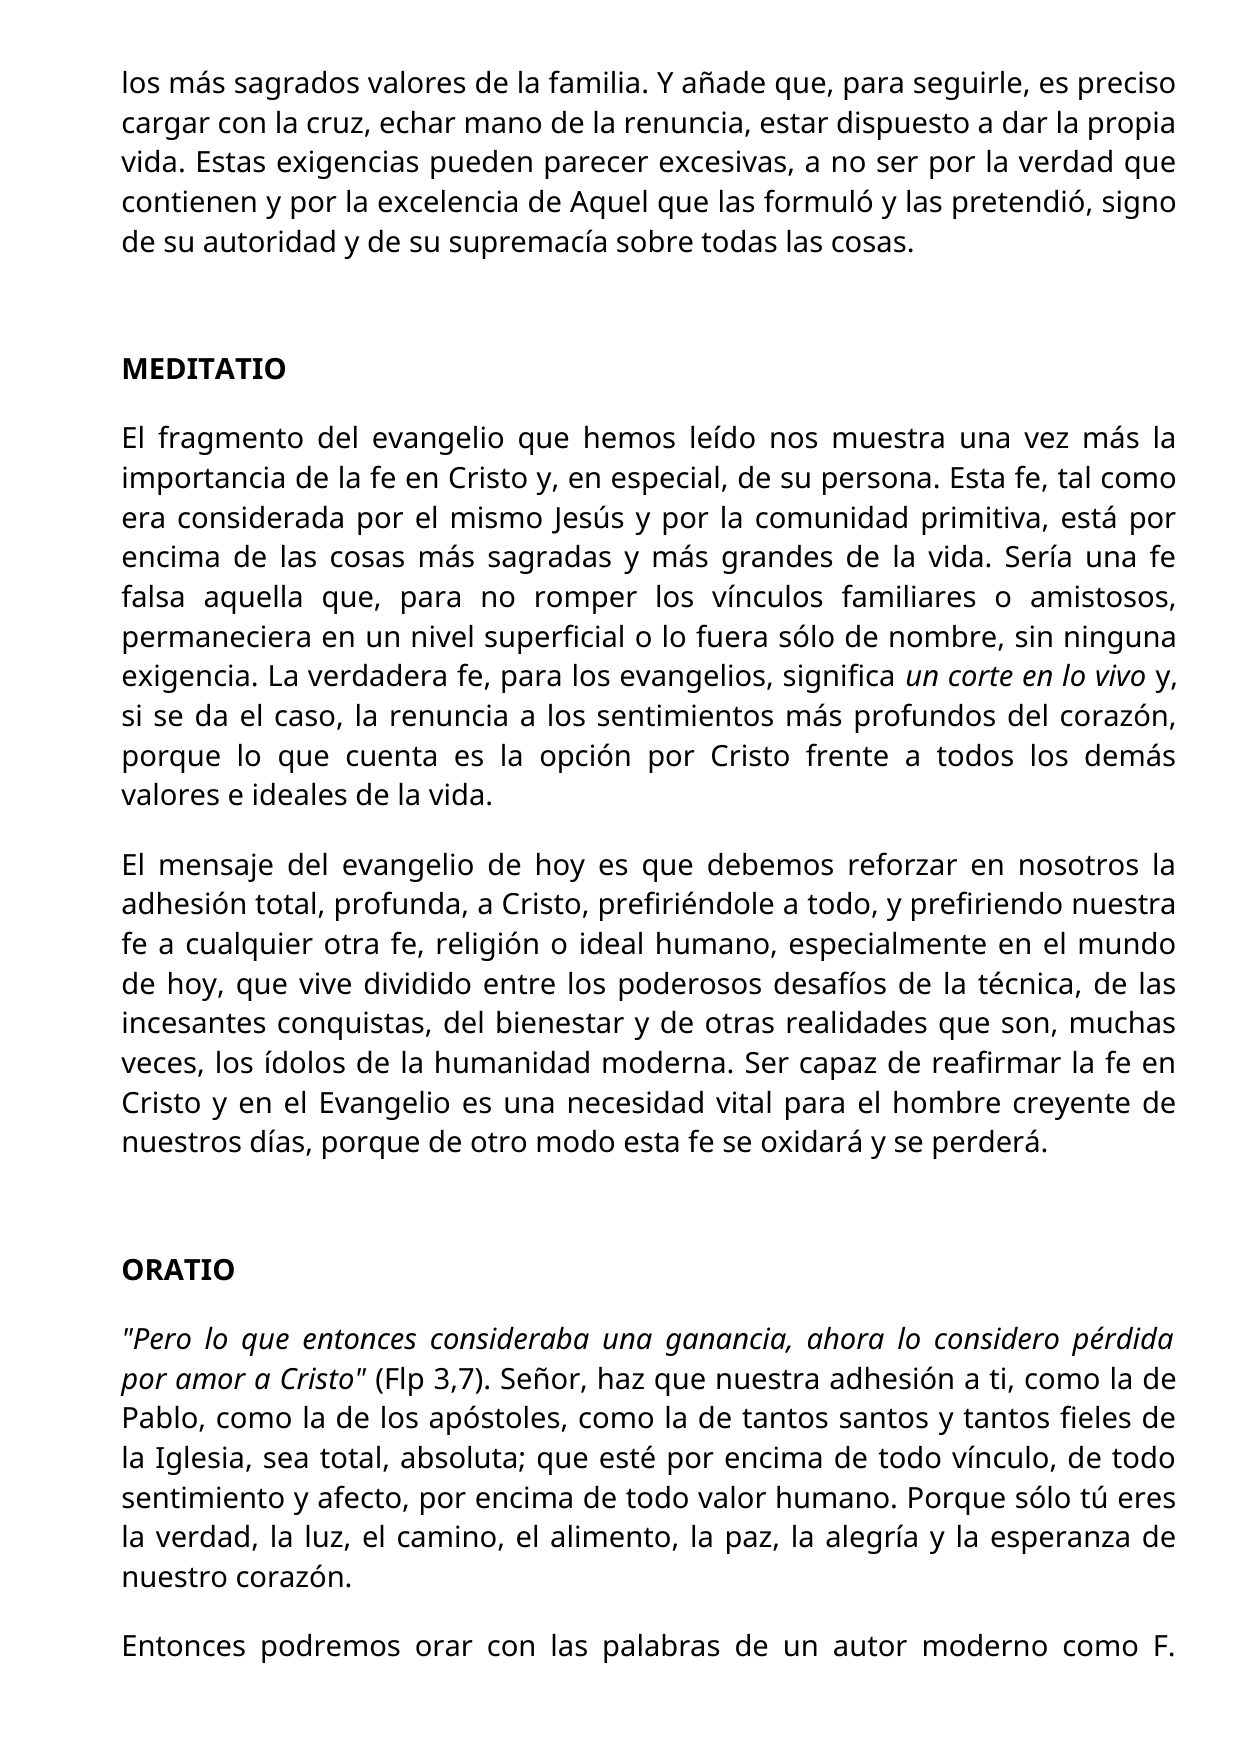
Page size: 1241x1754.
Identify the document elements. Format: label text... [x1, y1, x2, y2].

table_header los más sagrados valores de la familia. Y añade que, para seguirle, es preciso cargar con la cruz, echar mano de la renuncia, estar dispuesto a dar la propia vida. Estas exigencias pueden parecer excesivas, a no ser por la verdad que contienen y por la excelencia de Aquel que las formuló y las pretendió, signo de su autoridad y de su supremacía sobre todas las cosas. MEDITATIO El fragmento del evangelio que hemos leído nos muestra una vez más la importancia de la fe en Cristo y, en especial, de su persona. Esta fe, tal como era considerada por el mismo Jesús y por la comunidad primitiva, está por encima de las cosas más sagradas y más grandes de la vida. Sería una fe falsa aquella que, para no romper los vínculos familiares o amistosos, permaneciera en un nivel superficial o lo fuera sólo de nombre, sin ninguna exigencia. La verdadera fe, para los evangelios, significa un corte en lo vivo y, si se da el caso, la renuncia a los sentimientos más profundos del corazón, porque lo que cuenta es la opción por Cristo frente a todos los demás valores e ideales de la vida. El mensaje del evangelio de hoy es que debemos reforzar en nosotros la adhesión total, profunda, a Cristo, prefiriéndole a todo, y prefiriendo nuestra fe a cualquier otra fe, religión o ideal humano, especialmente en el mundo de hoy, que vive dividido entre los poderosos desafíos de la técnica, de las incesantes conquistas, del bienestar y de otras realidades que son, muchas veces, los ídolos de la humanidad moderna. Ser capaz de reafirmar la fe en Cristo y en el Evangelio es una necesidad vital para el hombre creyente de nuestros días, porque de otro modo esta fe se oxidará y se perderá. ORATIO "Pero lo que entonces consideraba una ganancia, ahora lo considero pérdida por amor a Cristo" (Flp 3,7). Señor, haz que nuestra adhesión a ti, como la de Pablo, como la de los apóstoles, como la de tantos santos y tantos fieles de la Iglesia, sea total, absoluta; que esté por encima de todo vínculo, de todo sentimiento y afecto, por encima de todo valor humano. Porque sólo tú eres la verdad, la luz, el camino, el alimento, la paz, la alegría y la esperanza de nuestro corazón. Entonces podremos orar con las palabras de un autor moderno como F. [118, 59, 1181, 1668]
